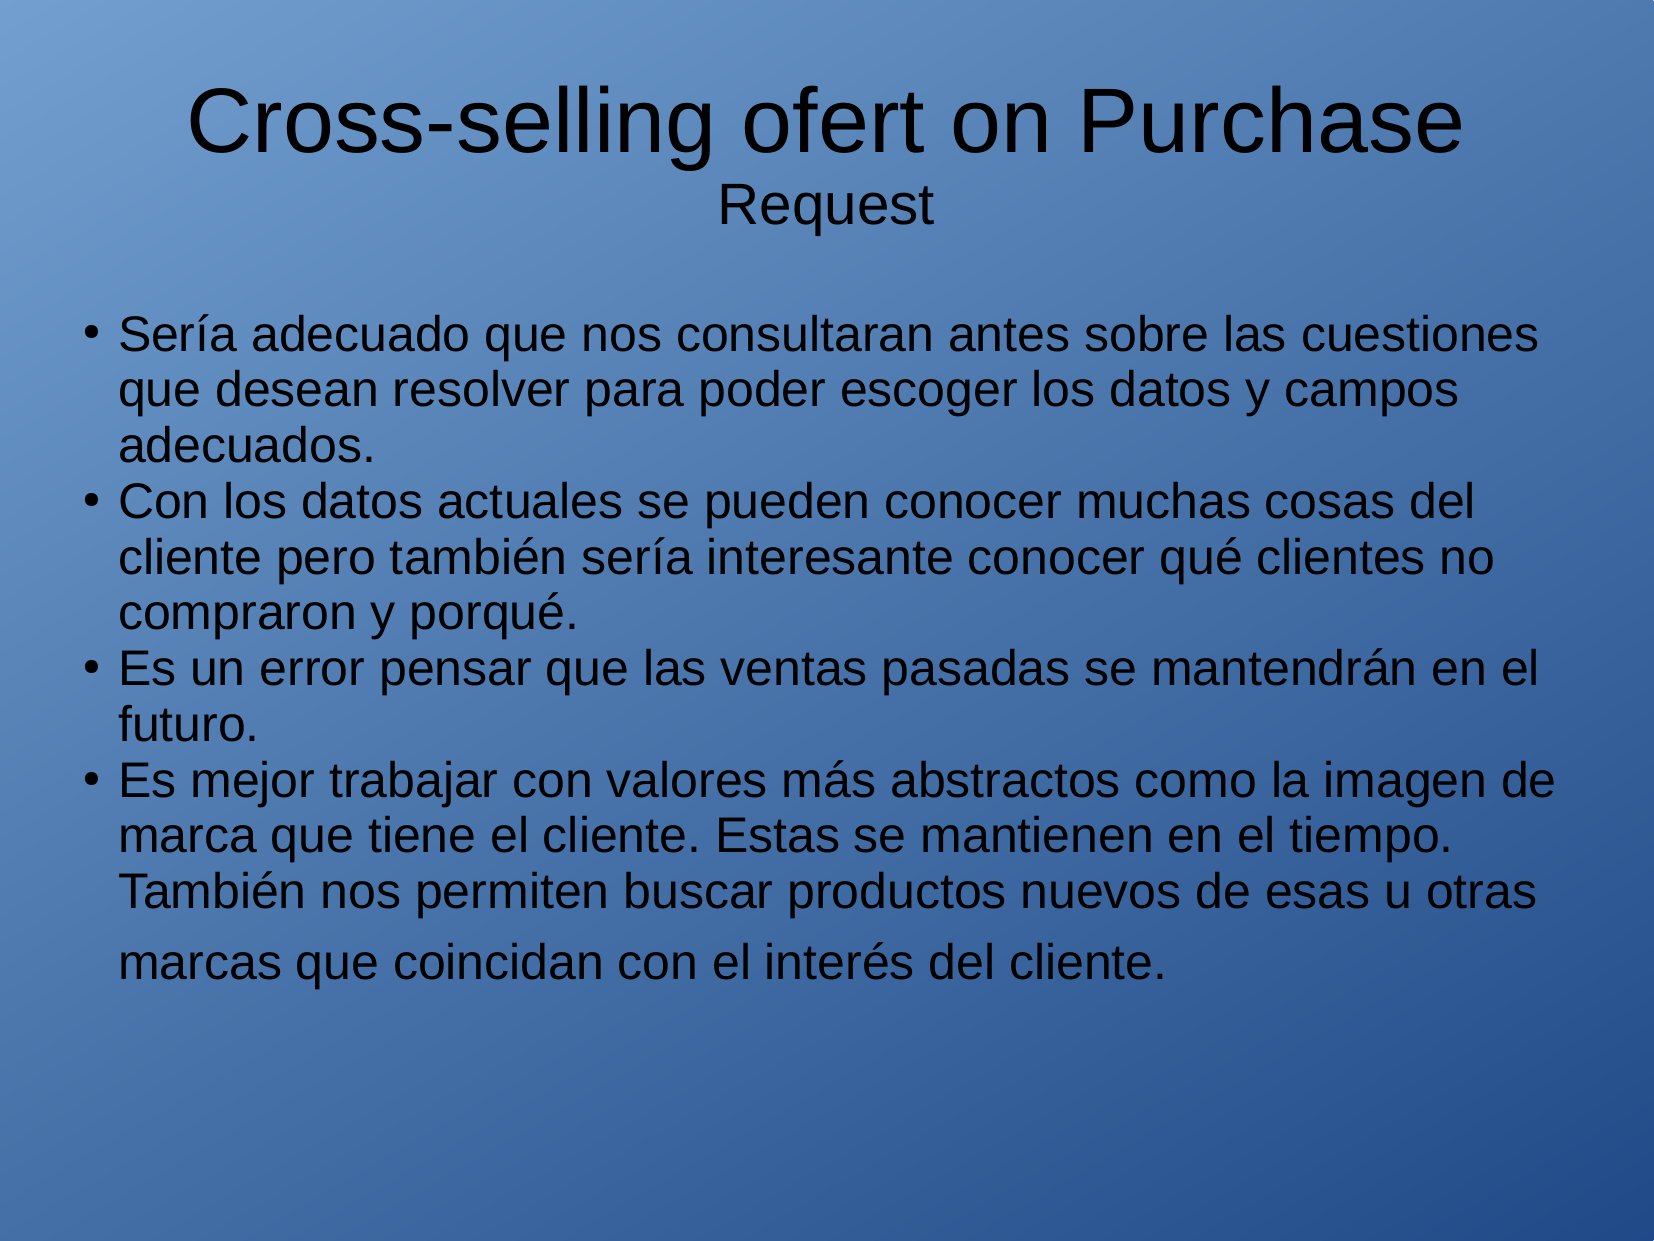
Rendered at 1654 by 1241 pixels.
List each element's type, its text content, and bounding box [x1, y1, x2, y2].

title Cross-selling ofert on Purchase Request [82, 49, 1571, 257]
subtitle Sería adecuado que nos consultaran antes sobre las cuestiones que desean resolver para poder escoger los datos y campos adecuados. Con los datos actuales se pueden conocer muchas cosas del cliente pero también sería interesante conocer qué clientes no compraron y porqué. Es un error pensar que las ventas pasadas se mantendrán en el futuro. Es mejor trabajar con valores más abstractos como la imagen de marca que tiene el cliente. Estas se mantienen en el tiempo. También nos permiten buscar productos nuevos de esas u otras marcas que coincidan con el interés del cliente. [82, 290, 1571, 1010]
